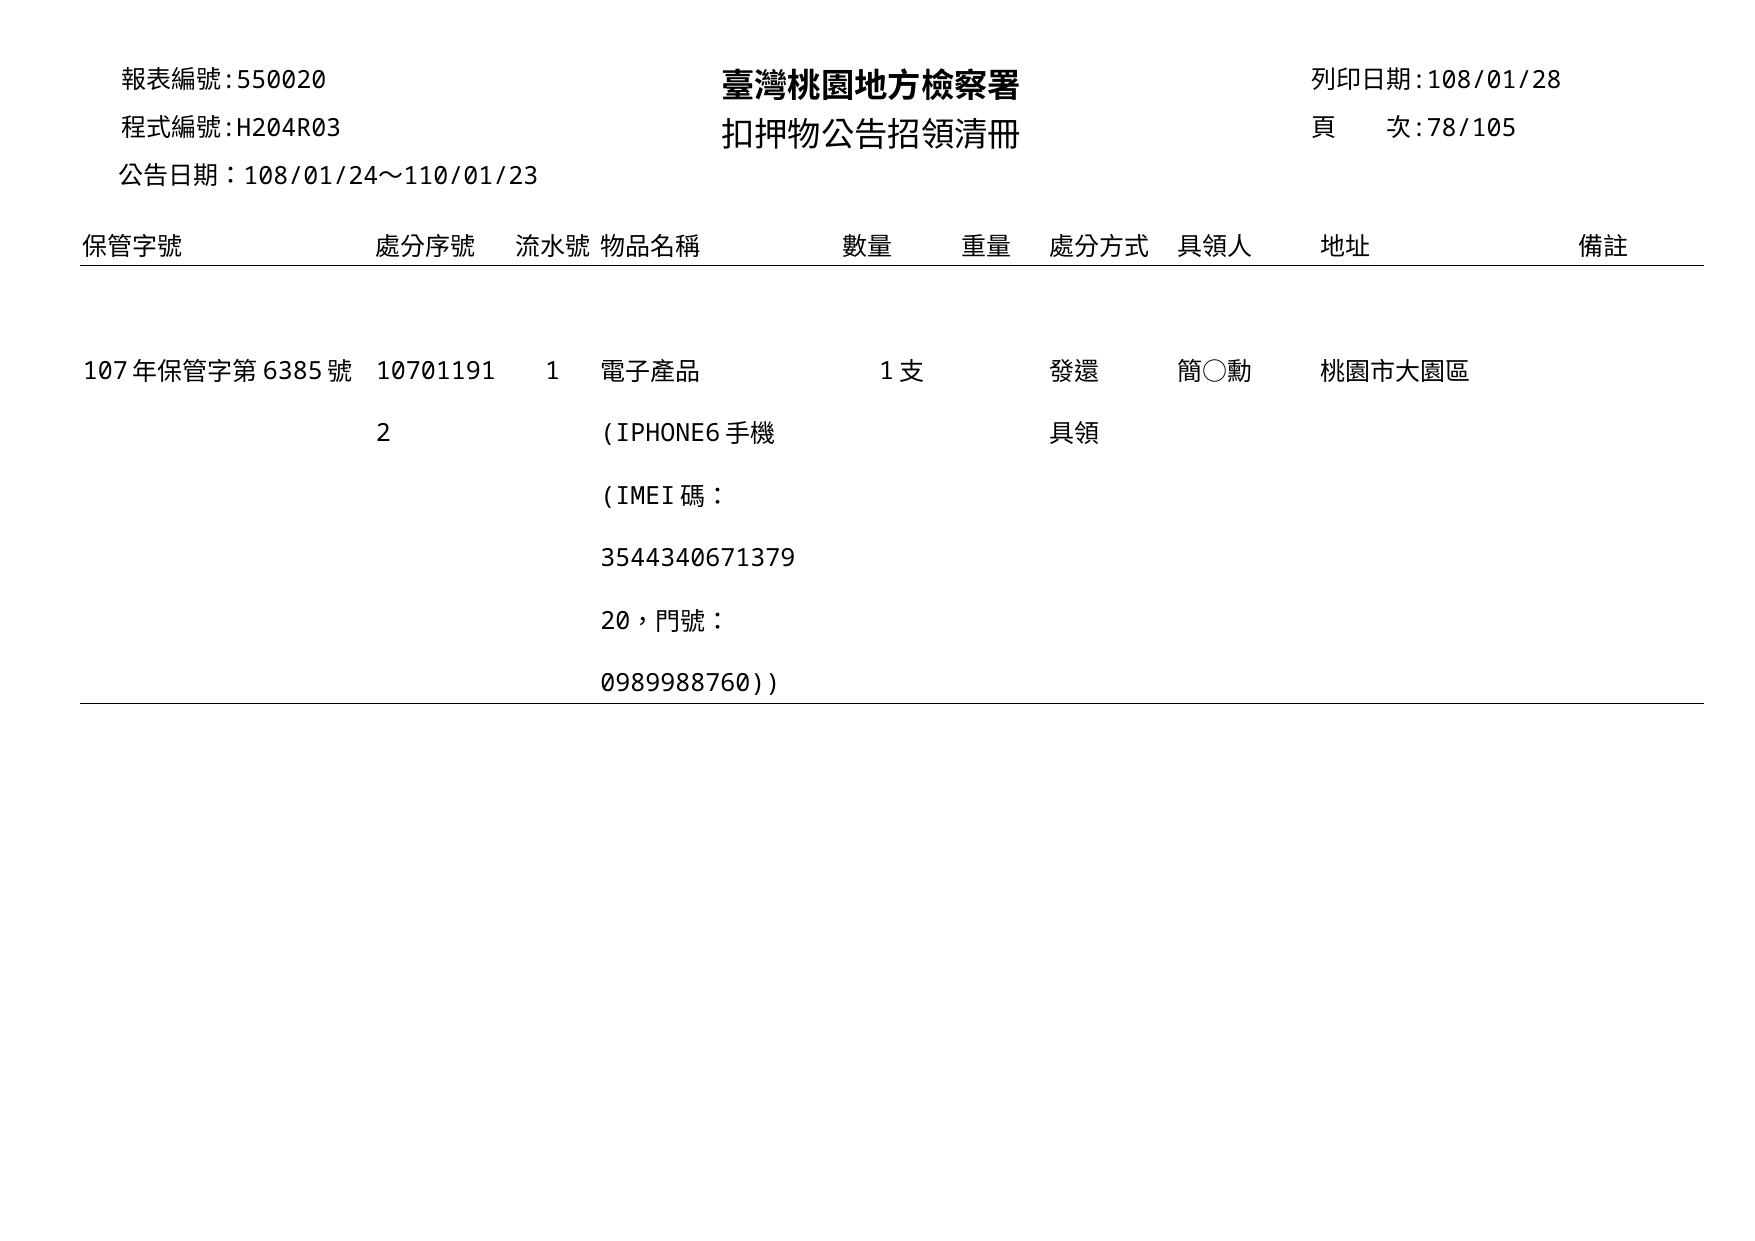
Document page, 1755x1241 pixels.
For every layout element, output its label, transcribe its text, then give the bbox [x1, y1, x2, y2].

table_cell [927, 266, 1046, 703]
table_cell 桃園市大園區 [1317, 266, 1575, 703]
table_header 備註 [1575, 203, 1704, 265]
table_cell [1575, 266, 1704, 703]
table_cell 107年保管字第6385號 [80, 266, 373, 703]
table_header 物品名稱 [597, 203, 807, 265]
table_header 保管字號 [80, 203, 373, 265]
table_header 處分序號 [373, 203, 507, 265]
table_header 流水號 [507, 203, 597, 265]
table_header 重量 [927, 203, 1046, 265]
table_header 數量 [808, 203, 927, 265]
table_header 處分方式 [1046, 203, 1175, 265]
table_cell 發還 具領 [1046, 266, 1175, 703]
table_cell 簡○勳 [1175, 266, 1317, 703]
table_cell 電子產品(IPHONE6手機(IMEI碼：354434067137920，門號：0989988760)) [597, 266, 807, 703]
table_cell 1支 [808, 266, 927, 703]
table_cell 1 [507, 266, 597, 703]
table_header 具領人 [1175, 203, 1317, 265]
table_header 地址 [1317, 203, 1575, 265]
table_cell 107011912 [373, 266, 507, 703]
